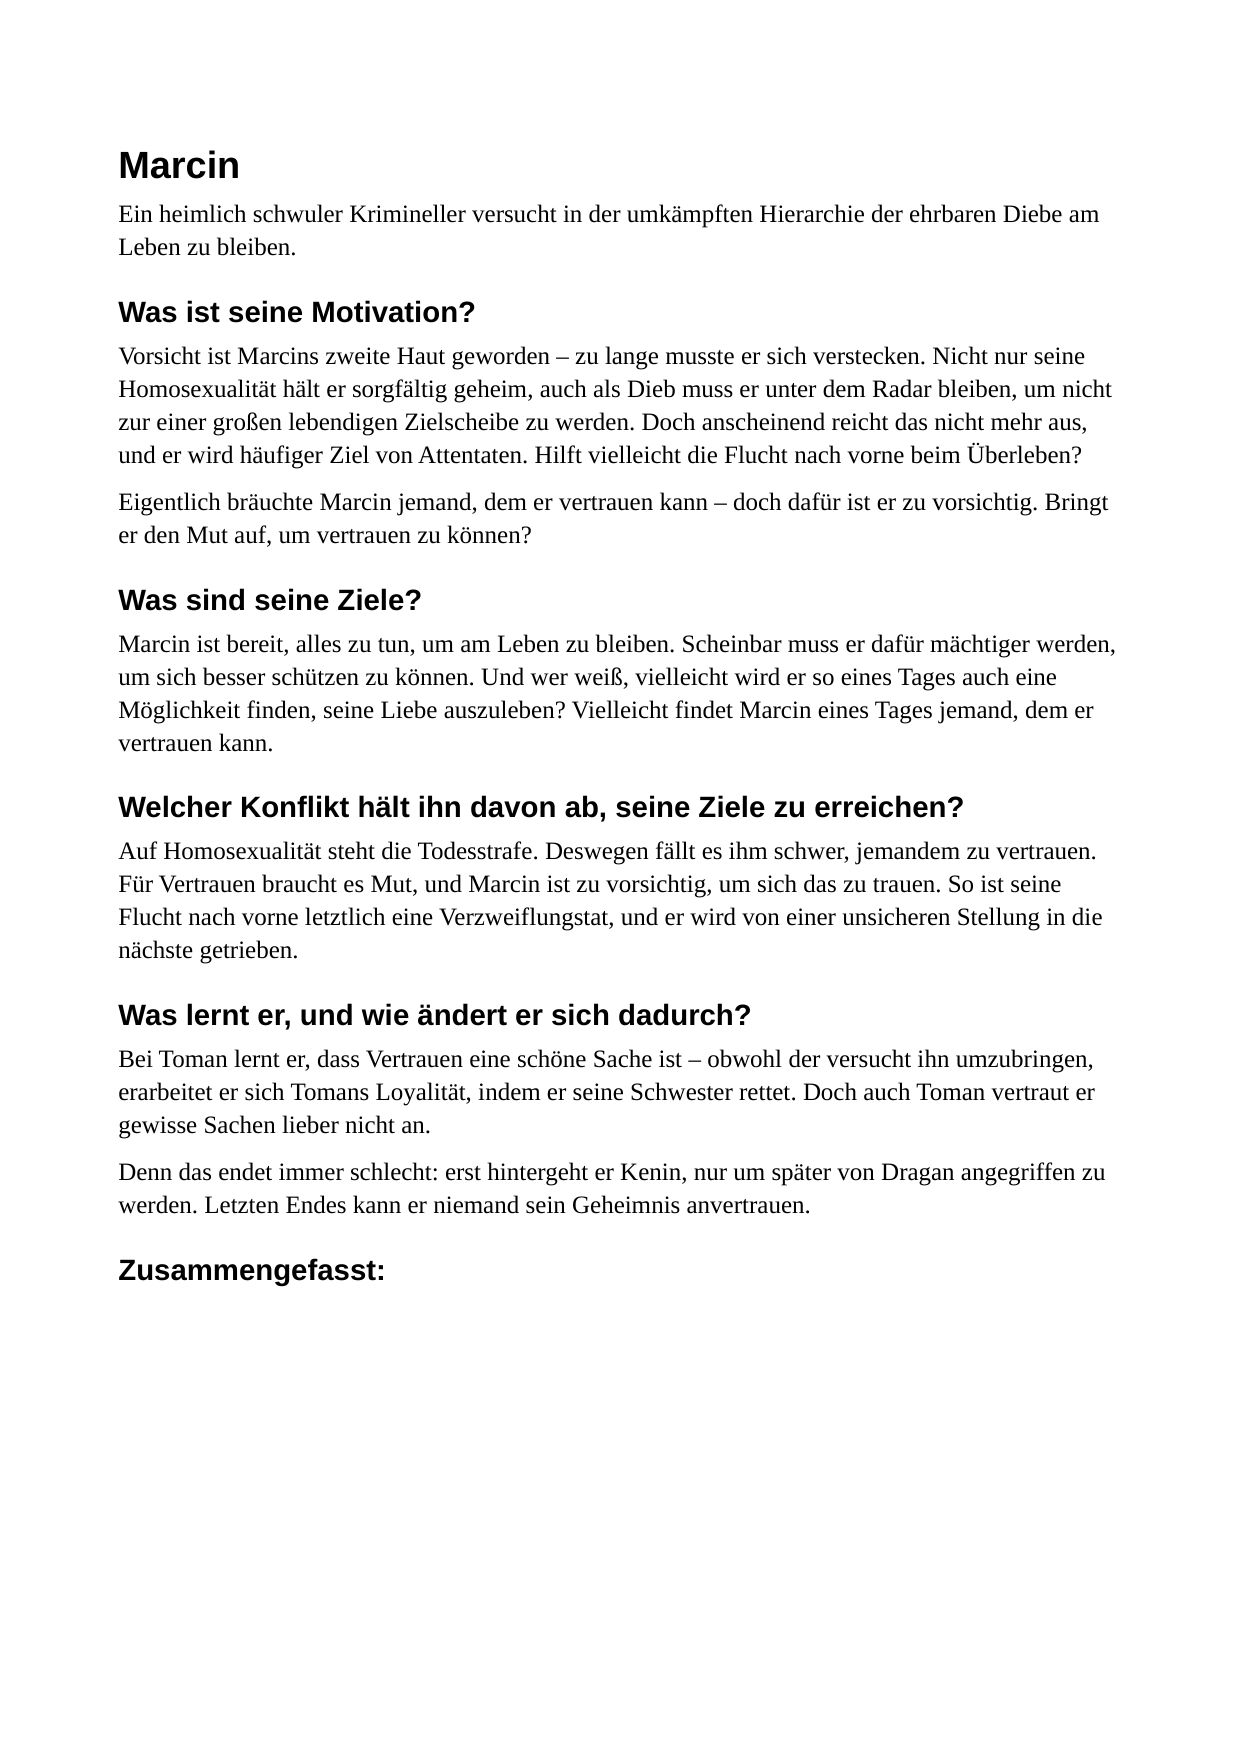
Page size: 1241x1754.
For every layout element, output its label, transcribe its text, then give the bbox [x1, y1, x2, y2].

text Eigentlich bräuchte Marcin jemand, dem er vertrauen kann – doch dafür ist er zu vorsichtig. Bringt er den Mut auf, um vertrauen zu können? [118, 487, 1122, 549]
text Denn das endet immer schlecht: erst hintergeht er Kenin, nur um später von Dragan angegriffen zu werden. Letzten Endes kann er niemand sein Geheimnis anvertrauen. [118, 1157, 1122, 1219]
subtitle Was ist seine Motivation? [118, 294, 1122, 328]
subtitle Was lernt er, und wie ändert er sich dadurch? [118, 998, 1122, 1031]
text Auf Homosexualität steht die Todesstrafe. Deswegen fällt es ihm schwer, jemandem zu vertrauen. Für Vertrauen braucht es Mut, und Marcin ist zu vorsichtig, um sich das zu trauen. So ist seine Flucht nach vorne letztlich eine Verzweiflungstat, und er wird von einer unsicheren Stellung in die nächste getrieben. [118, 836, 1122, 964]
text Vorsicht ist Marcins zweite Haut geworden – zu lange musste er sich verstecken. Nicht nur seine Homosexualität hält er sorgfältig geheim, auch als Dieb muss er unter dem Radar bleiben, um nicht zur einer großen lebendigen Zielscheibe zu werden. Doch anscheinend reicht das nicht mehr aus, und er wird häufiger Ziel von Attentaten. Hilft vielleicht die Flucht nach vorne beim Überleben? [118, 341, 1122, 468]
subtitle Welcher Konflikt hält ihn davon ab, seine Ziele zu erreichen? [118, 790, 1122, 824]
text Marcin ist bereit, alles zu tun, um am Leben zu bleiben. Scheinbar muss er dafür mächtiger werden, um sich besser schützen zu können. Und wer weiß, vielleicht wird er so eines Tages auch eine Möglichkeit finden, seine Liebe auszuleben? Vielleicht findet Marcin eines Tages jemand, dem er vertrauen kann. [118, 629, 1122, 757]
subtitle Marcin [118, 143, 1122, 187]
text Bei Toman lernt er, dass Vertrauen eine schöne Sache ist – obwohl der versucht ihn umzubringen, erarbeitet er sich Tomans Loyalität, indem er seine Schwester rettet. Doch auch Toman vertraut er gewisse Sachen lieber nicht an. [118, 1044, 1122, 1139]
text Ein heimlich schwuler Krimineller versucht in der umkämpften Hierarchie der ehrbaren Diebe am Leben zu bleiben. [118, 199, 1122, 261]
subtitle Was sind seine Ziele? [118, 583, 1122, 616]
subtitle Zusammengefasst: [118, 1253, 1122, 1286]
